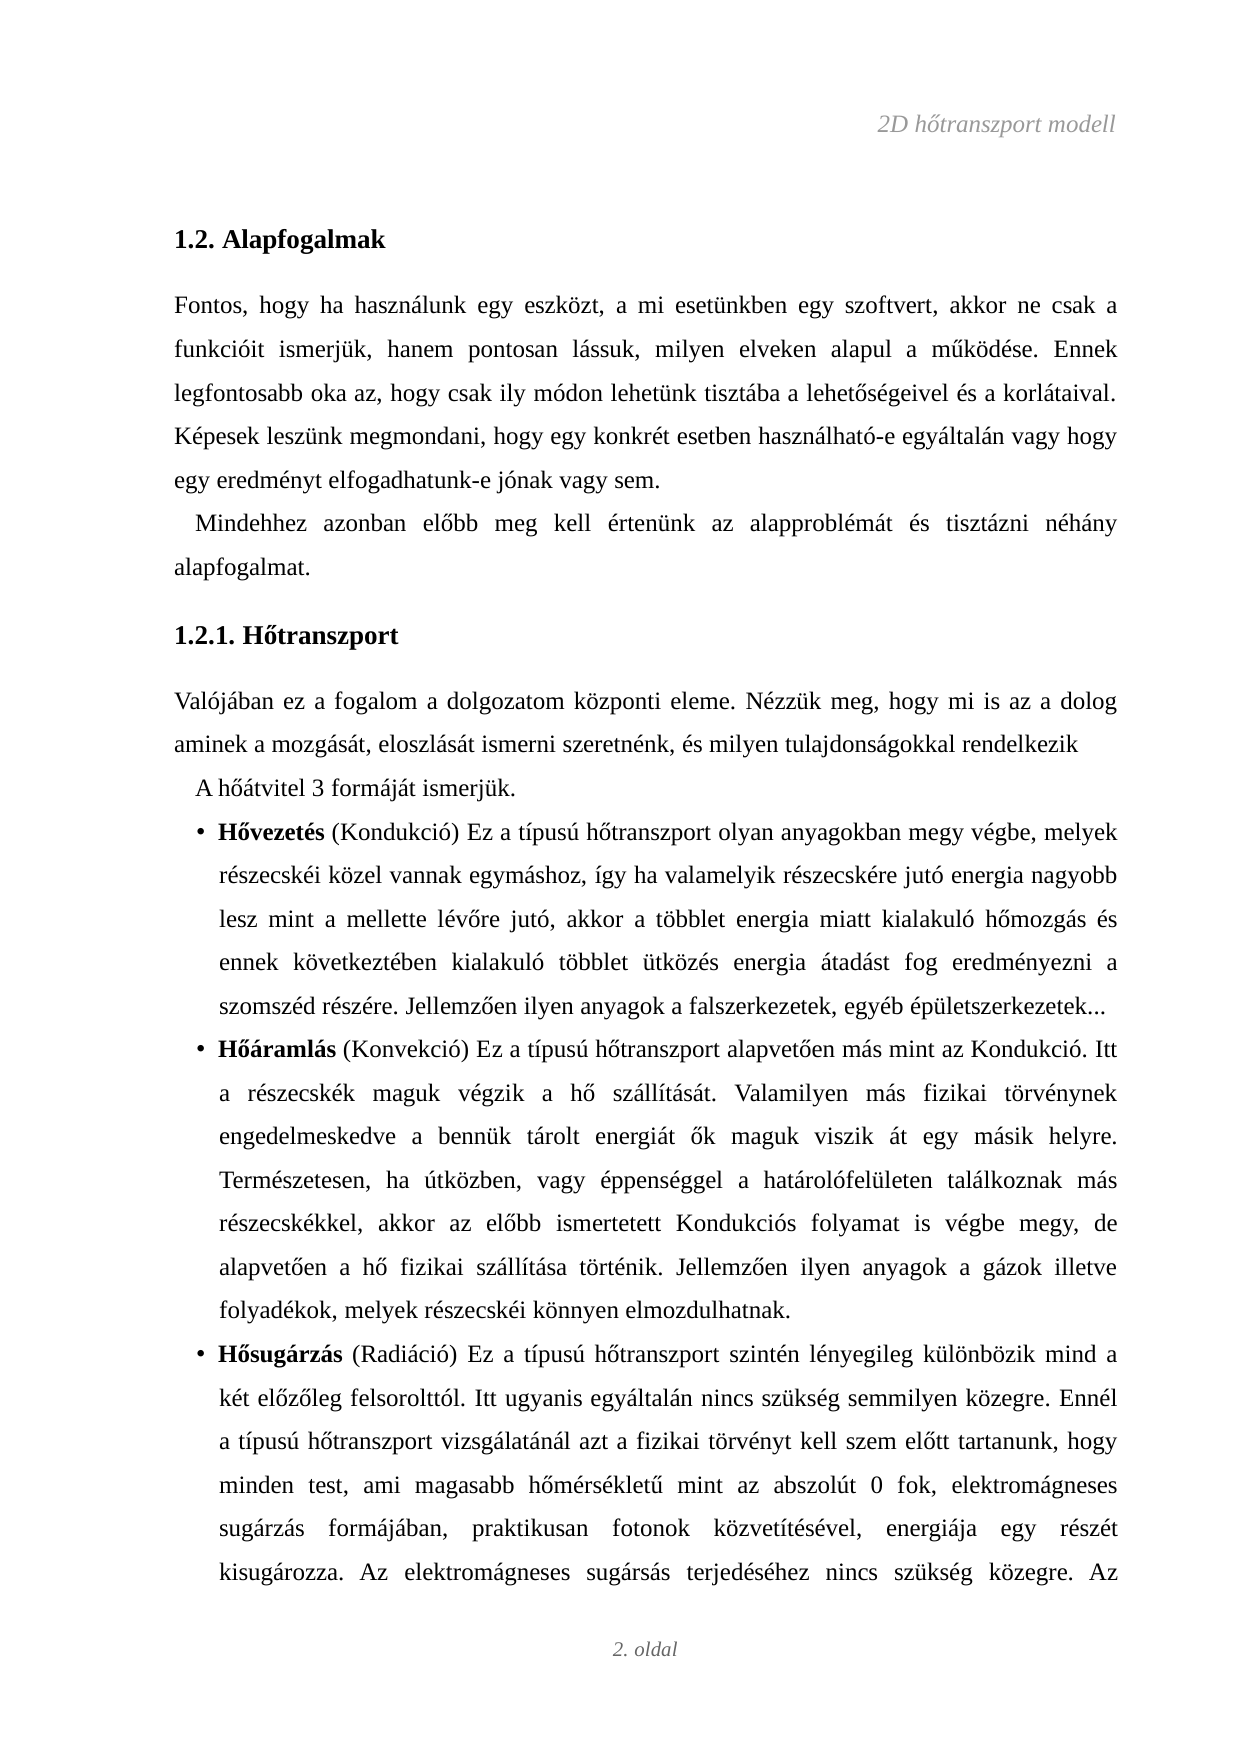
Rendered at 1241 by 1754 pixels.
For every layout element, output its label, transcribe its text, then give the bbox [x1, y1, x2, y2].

text Mindehhez azonban előbb meg kell értenünk az alapproblémát és tisztázni néhány alapfogalmat. [174, 508, 1118, 581]
text Valójában ez a fogalom a dolgozatom központi eleme. Nézzük meg, hogy mi is az a dolog aminek a mozgását, eloszlását ismerni szeretnénk, és milyen tulajdonságokkal rendelkezik [174, 686, 1118, 758]
text A hőátvitel 3 formáját ismerjük. [174, 773, 1118, 802]
list Hővezetés (Kondukció) Ez a típusú hőtranszport olyan anyagokban megy végbe, melyek részecskéi közel vannak egymáshoz, így ha valamelyik részecskére jutó energia nagyobb lesz mint a mellette lévőre jutó, akkor a többlet energia miatt kialakuló hőmozgás és ennek következtében kialakuló többlet ütközés energia átadást fog eredményezni a szomszéd részére. Jellemzően ilyen anyagok a falszerkezetek, egyéb épületszerkezetek... [196, 816, 1118, 1019]
list Hőáramlás (Konvekció) Ez a típusú hőtranszport alapvetően más mint az Kondukció. Itt a részecskék maguk végzik a hő szállítását. Valamilyen más fizikai törvénynek engedelmeskedve a bennük tárolt energiát ők maguk viszik át egy másik helyre. Természetesen, ha útközben, vagy éppenséggel a határolófelületen találkoznak más részecskékkel, akkor az előbb ismertetett Kondukciós folyamat is végbe megy, de alapvetően a hő fizikai szállítása történik. Jellemzően ilyen anyagok a gázok illetve folyadékok, melyek részecskéi könnyen elmozdulhatnak. [196, 1034, 1118, 1324]
subtitle Alapfogalmak [174, 224, 1118, 255]
text Fontos, hogy ha használunk egy eszközt, a mi esetünkben egy szoftvert, akkor ne csak a funkcióit ismerjük, hanem pontosan lássuk, milyen elveken alapul a működése. Ennek legfontosabb oka az, hogy csak ily módon lehetünk tisztába a lehetőségeivel és a korlátaival. Képesek leszünk megmondani, hogy egy konkrét esetben használható-e egyáltalán vagy hogy egy eredményt elfogadhatunk-e jónak vagy sem. [174, 290, 1118, 493]
list Hősugárzás (Radiáció) Ez a típusú hőtranszport szintén lényegileg különbözik mind a két előzőleg felsorolttól. Itt ugyanis egyáltalán nincs szükség semmilyen közegre. Ennél a típusú hőtranszport vizsgálatánál azt a fizikai törvényt kell szem előtt tartanunk, hogy minden test, ami magasabb hőmérsékletű mint az abszolút 0 fok, elektromágneses sugárzás formájában, praktikusan fotonok közvetítésével, energiája egy részét kisugározza. Az elektromágneses sugársás terjedéséhez nincs szükség közegre. Az [196, 1339, 1118, 1586]
subtitle Hőtranszport [174, 619, 1118, 650]
